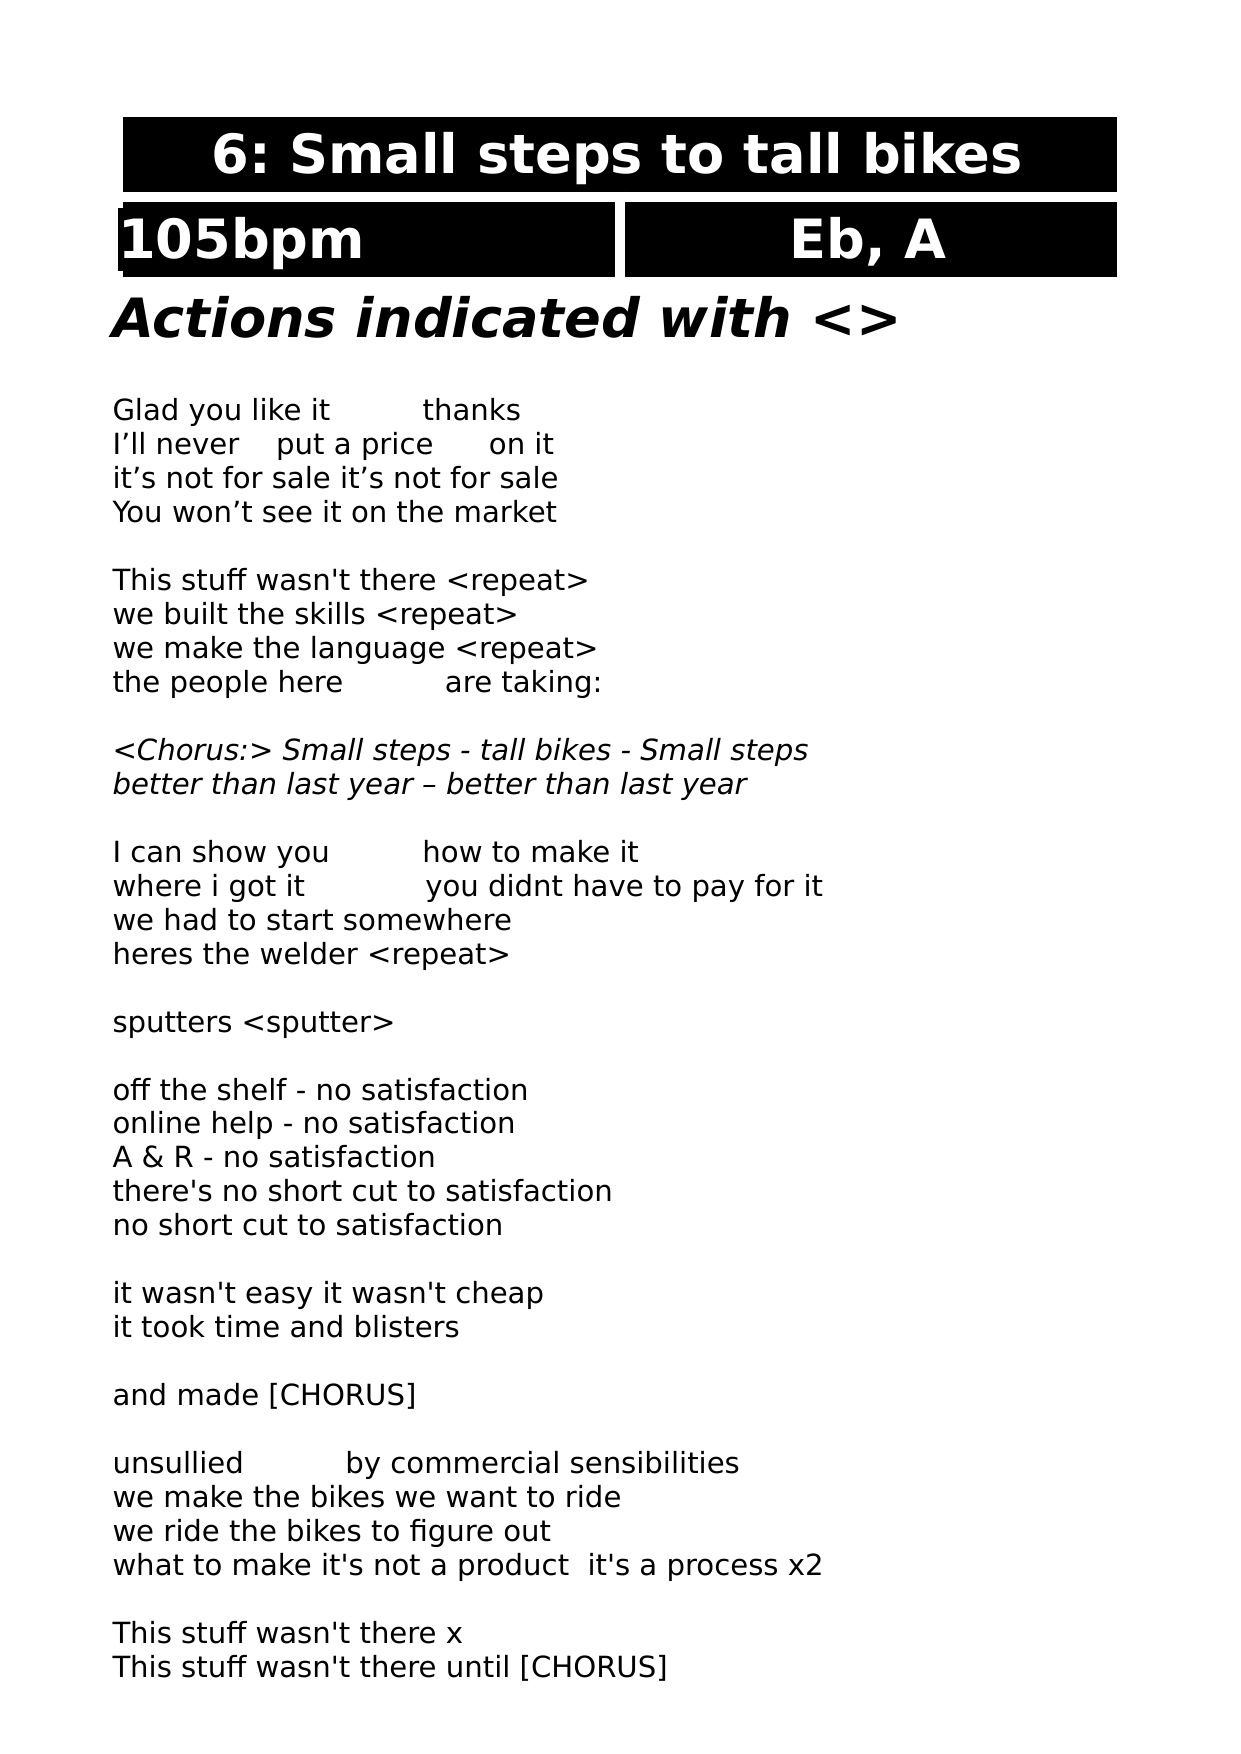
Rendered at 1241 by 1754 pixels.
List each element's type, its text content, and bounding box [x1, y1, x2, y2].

text unsullied by commercial sensibilities [112, 1446, 1122, 1480]
text it took time and blisters [112, 1311, 1122, 1344]
text This stuff wasn't there x [112, 1616, 1122, 1650]
text we make the language <repeat> [112, 631, 1122, 665]
text we built the skills <repeat> [112, 597, 1122, 631]
text You won’t see it on the market [112, 496, 1122, 529]
text it wasn't easy it wasn't cheap [112, 1277, 1122, 1311]
text online help - no satisfaction [112, 1107, 1122, 1141]
text Glad you like it thanks [112, 394, 1122, 428]
text there's no short cut to satisfaction [112, 1175, 1122, 1209]
text we had to start somewhere [112, 903, 1122, 937]
text better than last year – better than last year [112, 767, 1122, 801]
text <Chorus:> Small steps - tall bikes - Small steps [112, 733, 1122, 767]
text what to make it's not a product it's a process x2 [112, 1548, 1122, 1582]
table_cell Eb, A [625, 202, 1117, 277]
text we ride the bikes to figure out [112, 1514, 1122, 1548]
text I’ll never put a price on it [112, 428, 1122, 462]
text This stuff wasn't there until [CHORUS] [112, 1650, 1122, 1684]
text sputters <sputter> [112, 1005, 1122, 1039]
text A & R - no satisfaction [112, 1141, 1122, 1175]
text the people here are taking: [112, 665, 1122, 699]
text where i got it you didnt have to pay for it [112, 869, 1122, 903]
text we make the bikes we want to ride [112, 1480, 1122, 1514]
text it’s not for sale it’s not for sale [112, 462, 1122, 496]
table_cell 105bpm [123, 202, 615, 277]
text heres the welder <repeat> [112, 937, 1122, 971]
text off the shelf - no satisfaction [112, 1073, 1122, 1107]
table_header 6: Small steps to tall bikes [123, 117, 1117, 192]
text I can show you how to make it [112, 835, 1122, 869]
text This stuff wasn't there <repeat> [112, 563, 1122, 597]
text Actions indicated with <> [112, 287, 1122, 350]
text and made [CHORUS] [112, 1378, 1122, 1412]
text no short cut to satisfaction [112, 1209, 1122, 1243]
